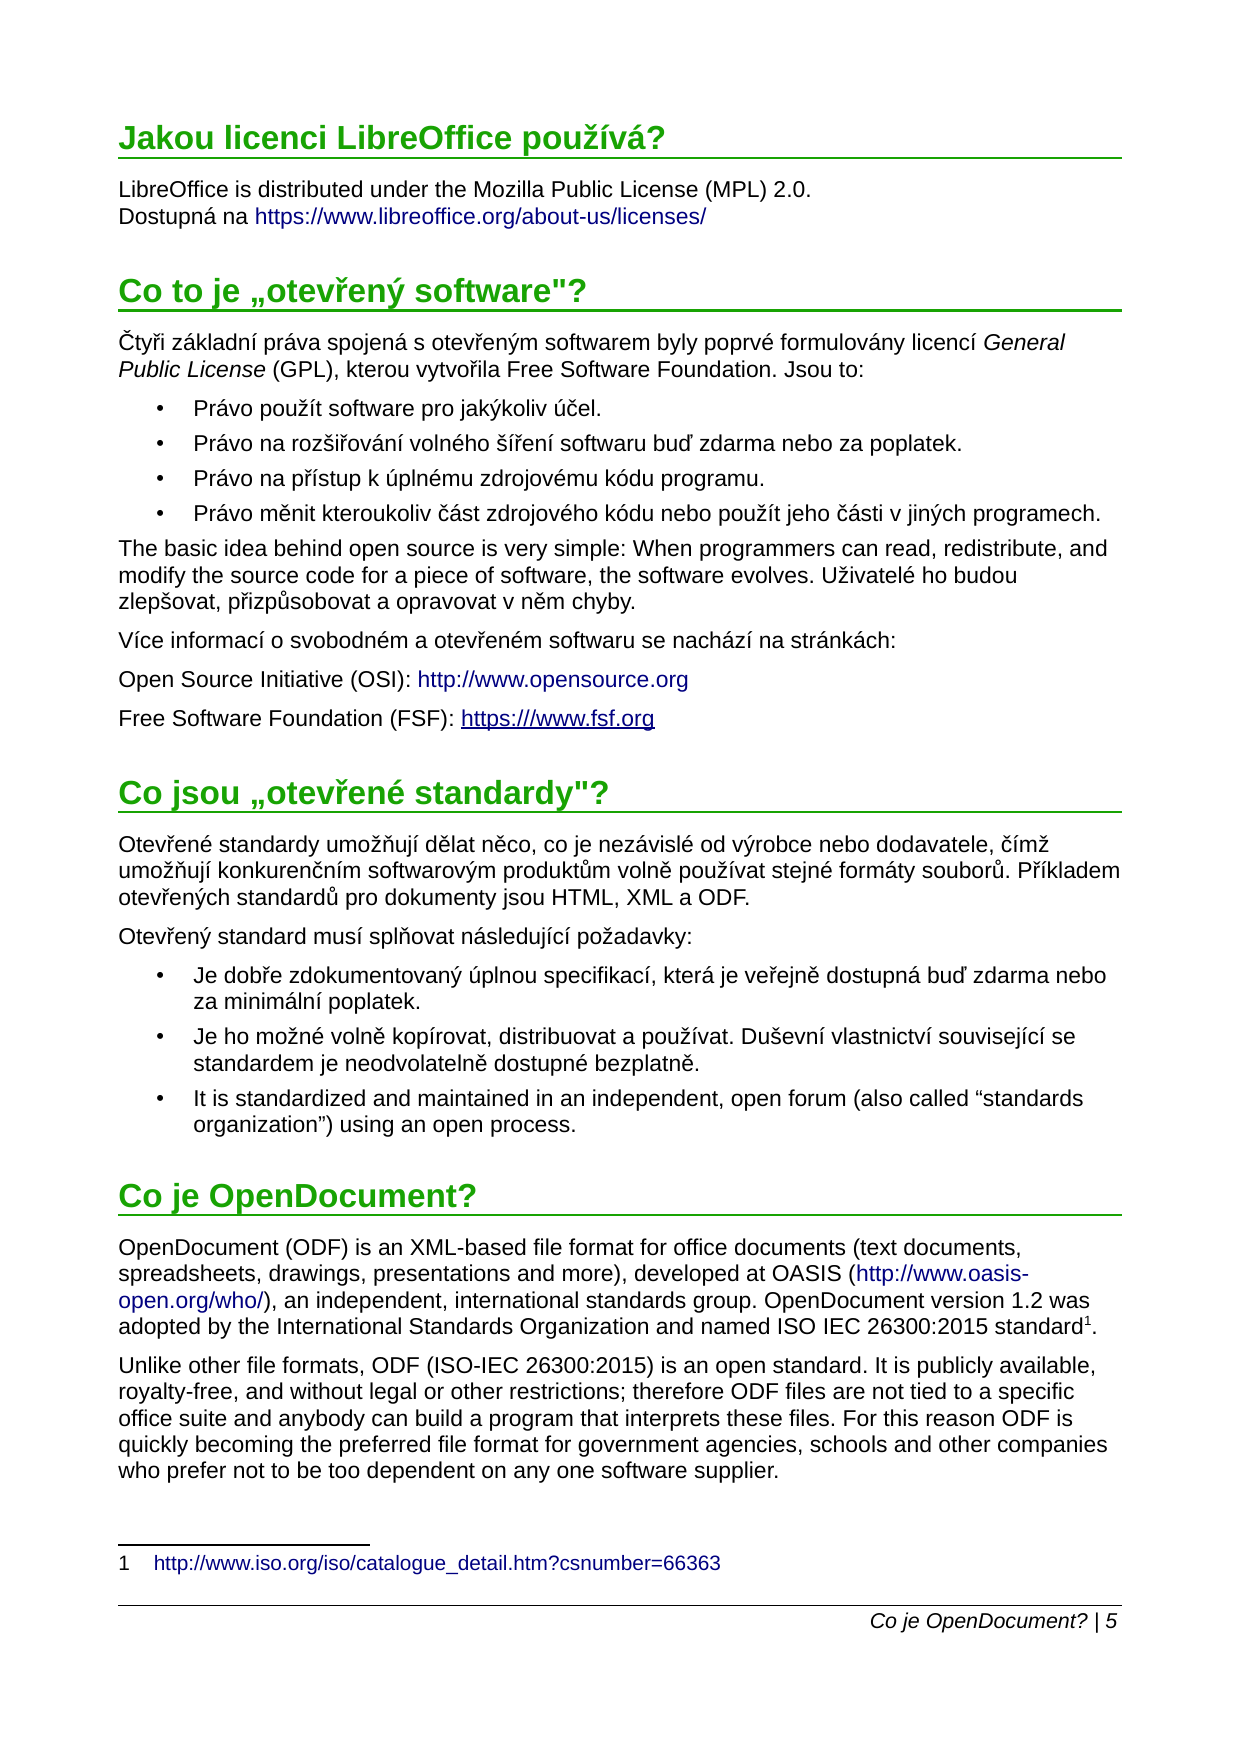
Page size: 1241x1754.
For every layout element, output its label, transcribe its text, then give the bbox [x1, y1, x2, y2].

text Otevřené standardy umožňují dělat něco, co je nezávislé od výrobce nebo dodavatele, čímž umožňují konkurenčním softwarovým produktům volně používat stejné formáty souborů. Příkladem otevřených standardů pro dokumenty jsou HTML, XML a ODF. [118, 831, 1122, 910]
subtitle Co to je „otevřený software"? [118, 271, 1122, 309]
subtitle Co je OpenDocument? [118, 1176, 1122, 1214]
text The basic idea behind open source is very simple: When programmers can read, redistribute, and modify the source code for a piece of software, the software evolves. Uživatelé ho budou zlepšovat, přizpůsobovat a opravovat v něm chyby. [118, 535, 1122, 614]
text OpenDocument (ODF) is an XML-based file format for office documents (text documents, spreadsheets, drawings, presentations and more), developed at OASIS (http://www.oasis-open.org/who/), an independent, international standards group. OpenDocument version 1.2 was adopted by the International Standards Organization and named ISO IEC 26300:2015 standard. [118, 1234, 1122, 1339]
subtitle Co jsou „otevřené standardy"? [118, 773, 1122, 811]
list It is standardized and maintained in an independent, open forum (also called “standards organization”) using an open process. [156, 1085, 1122, 1137]
list Právo měnit kteroukoliv část zdrojového kódu nebo použít jeho části v jiných programech. [156, 500, 1122, 526]
text Free Software Foundation (FSF): https:///www.fsf.org [118, 704, 1122, 731]
text Open Source Initiative (OSI): http://www.opensource.org [118, 666, 1122, 692]
list Čtyři základní práva spojená s otevřeným softwarem byly poprvé formulovány licencí General Public License (GPL), kterou vytvořila Free Software Foundation. Jsou to: [118, 329, 1122, 382]
list Je ho možné volně kopírovat, distribuovat a používat. Duševní vlastnictví související se standardem je neodvolatelně dostupné bezplatně. [156, 1023, 1122, 1076]
text Více informací o svobodném a otevřeném softwaru se nachází na stránkách: [118, 627, 1122, 653]
list Je dobře zdokumentovaný úplnou specifikací, která je veřejně dostupná buď zdarma nebo za minimální poplatek. [156, 962, 1122, 1014]
list Právo použít software pro jakýkoliv účel. [156, 394, 1122, 421]
list Právo na přístup k úplnému zdrojovému kódu programu. [156, 465, 1122, 491]
text LibreOffice is distributed under the Mozilla Public License (MPL) 2.0. Dostupná na https://www.libreoffice.org/about-us/licenses/ [118, 176, 1122, 229]
list Otevřený standard musí splňovat následující požadavky: [118, 923, 1122, 949]
subtitle Jakou licenci LibreOffice používá? [118, 118, 1122, 157]
text Unlike other file formats, ODF (ISO-IEC 26300:2015) is an open standard. It is publicly available, royalty-free, and without legal or other restrictions; therefore ODF files are not tied to a specific office suite and anybody can build a program that interprets these files. For this reason ODF is quickly becoming the preferred file format for government agencies, schools and other companies who prefer not to be too dependent on any one software supplier. [118, 1352, 1122, 1484]
text http://www.iso.org/iso/catalogue_detail.htm?csnumber=66363 [118, 1551, 1122, 1575]
list Právo na rozšiřování volného šíření softwaru buď zdarma nebo za poplatek. [156, 430, 1122, 456]
